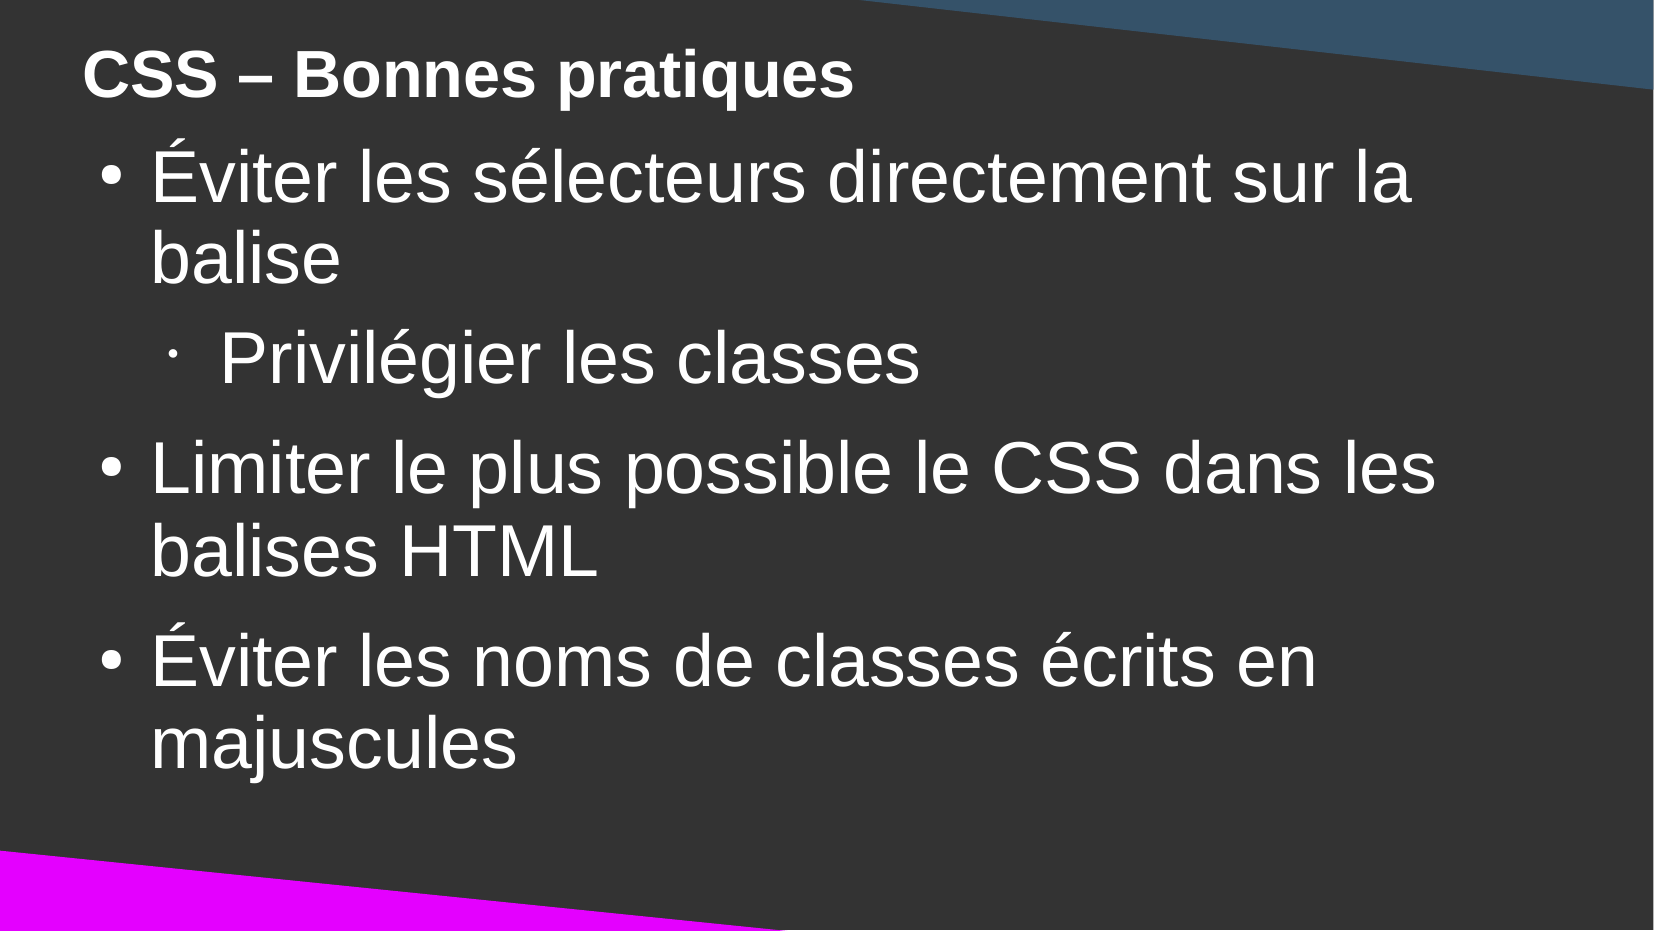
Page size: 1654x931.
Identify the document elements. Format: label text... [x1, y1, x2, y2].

title CSS – Bonnes pratiques [82, 37, 1571, 114]
text_box [859, 0, 1654, 90]
list Éviter les sélecteurs directement sur la balise Privilégier les classes Limiter le plus possible le CSS dans les balises HTML Éviter les noms de classes écrits en majuscules [80, 135, 1605, 789]
text_box [0, 850, 788, 931]
